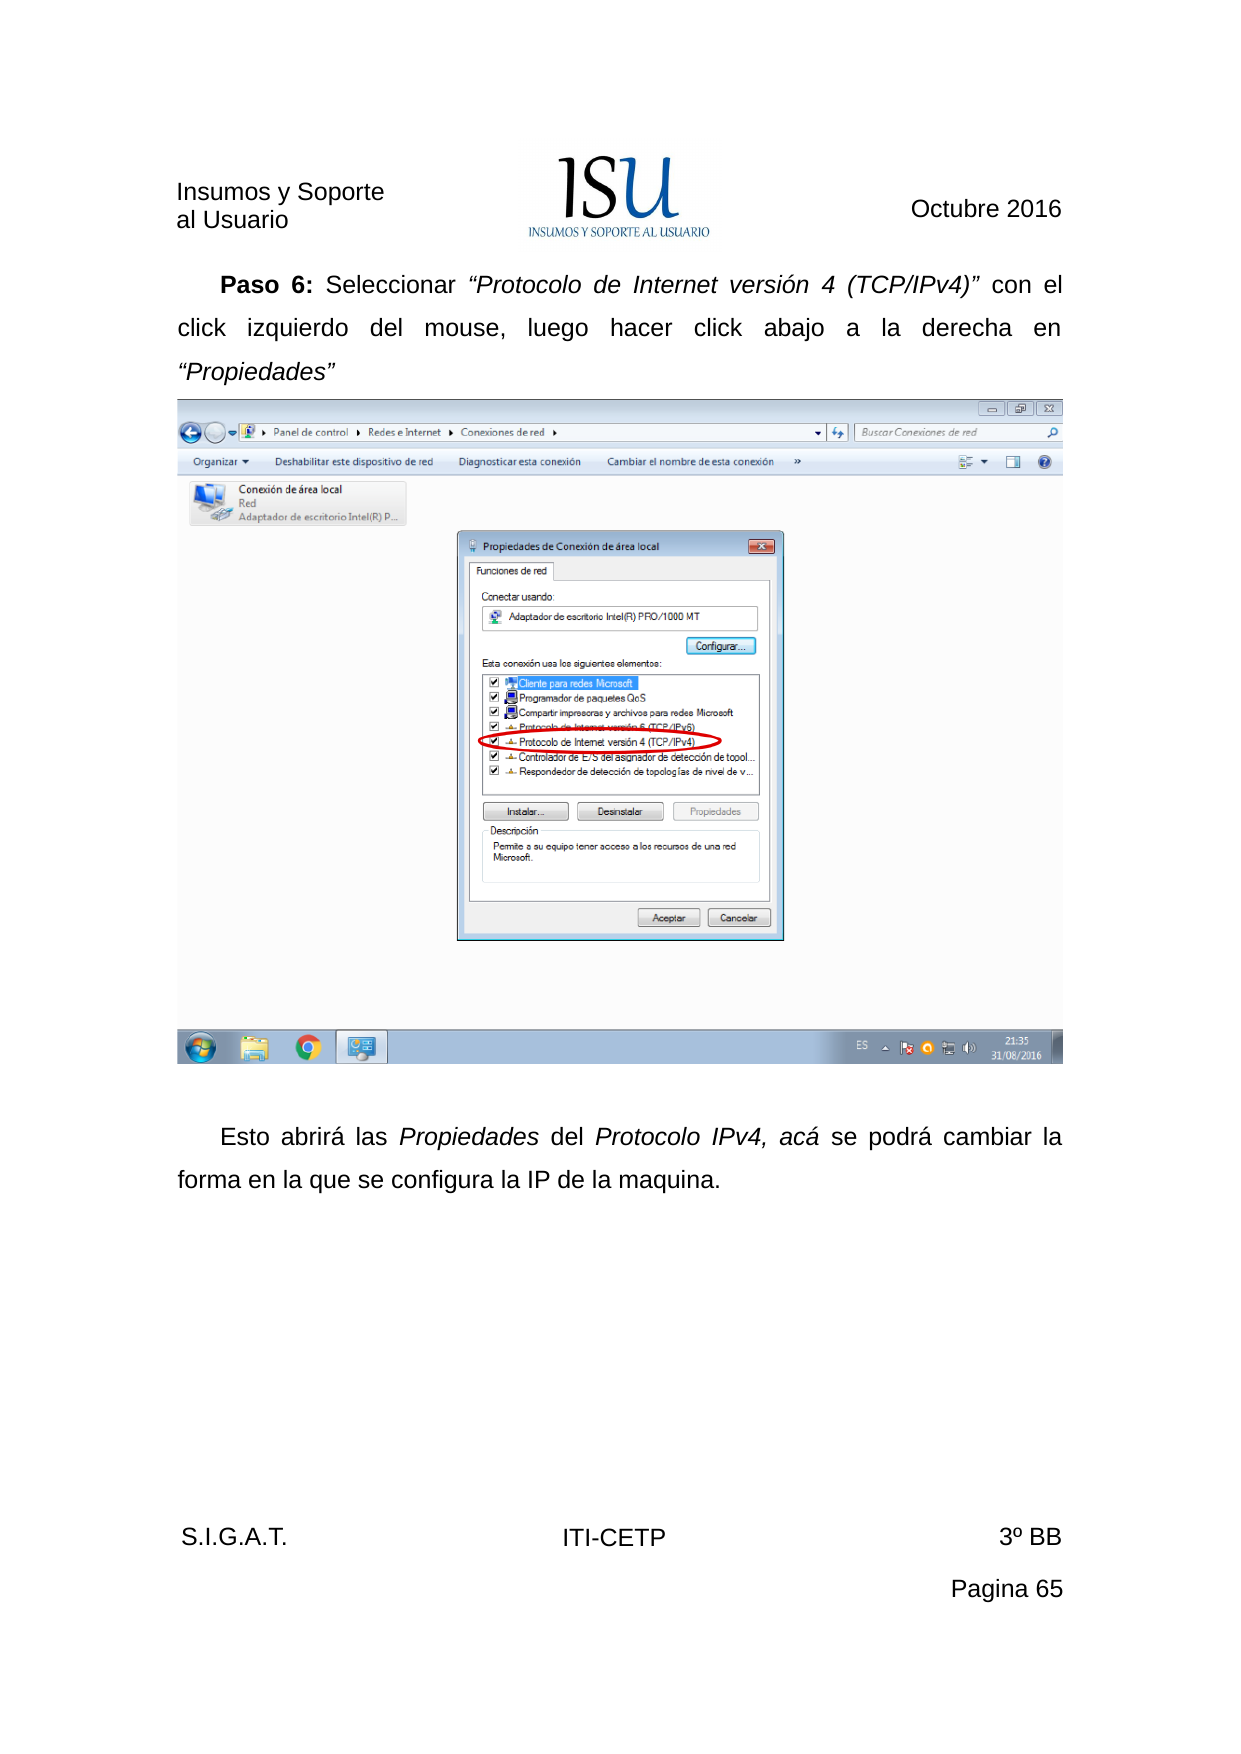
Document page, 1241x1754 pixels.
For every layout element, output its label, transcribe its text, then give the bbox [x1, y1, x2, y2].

text Esto abrirá las Propiedades del Protocolo IPv4, acá se podrá cambiar la forma en la que se configura la IP de la maquina. [177, 1121, 1063, 1193]
text Paso 6: Seleccionar “Protocolo de Internet versión 4 (TCP/IPv4)” con el click izquierdo del mouse, luego hacer click abajo a la derecha en “Propiedades” [177, 270, 1063, 385]
picture [177, 399, 1063, 1064]
picture [517, 138, 723, 252]
